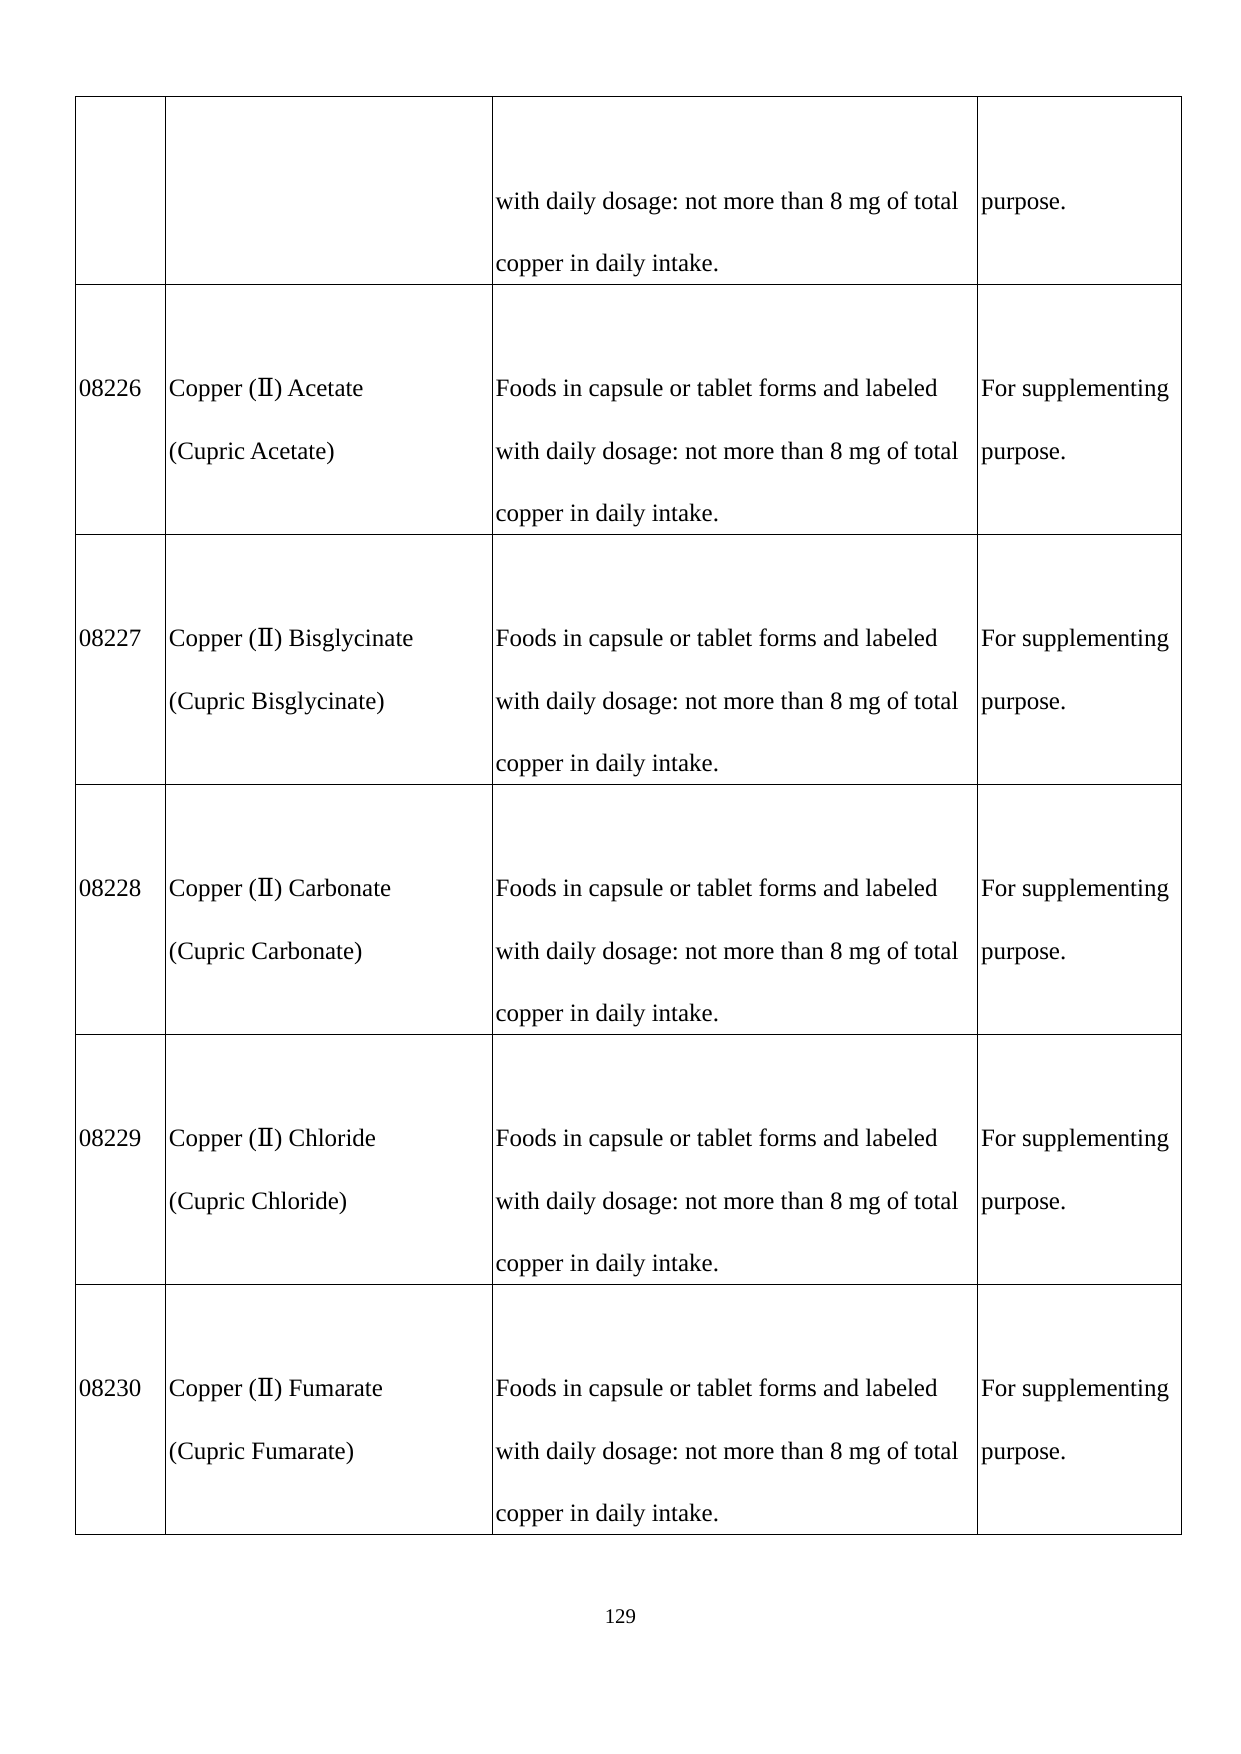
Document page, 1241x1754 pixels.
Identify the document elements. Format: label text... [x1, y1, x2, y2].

table_cell Copper (Ⅱ) Fumarate (Cupric Fumarate) [166, 1285, 492, 1534]
table_cell Foods in capsule or tablet forms and labeled with daily dosage: not more than 8 mg of total copper in daily intake. [493, 535, 977, 784]
table_cell For supplementing purpose. [978, 285, 1181, 534]
table_cell 08226 [76, 285, 165, 534]
table_cell Copper (Ⅱ) Bisglycinate (Cupric Bisglycinate) [166, 535, 492, 784]
table_cell with daily dosage: not more than 8 mg of total copper in daily intake. [493, 97, 977, 284]
table_cell Copper (Ⅱ) Carbonate (Cupric Carbonate) [166, 785, 492, 1034]
table_cell Foods in capsule or tablet forms and labeled with daily dosage: not more than 8 mg of total copper in daily intake. [493, 285, 977, 534]
table_cell 08229 [76, 1035, 165, 1284]
table_cell Foods in capsule or tablet forms and labeled with daily dosage: not more than 8 mg of total copper in daily intake. [493, 1035, 977, 1284]
table_cell [76, 97, 165, 284]
table_cell [166, 97, 492, 284]
table_cell 08230 [76, 1285, 165, 1534]
table_cell For supplementing purpose. [978, 1285, 1181, 1534]
table_cell 08228 [76, 785, 165, 1034]
table_cell Copper (Ⅱ) Acetate (Cupric Acetate) [166, 285, 492, 534]
table_cell 08227 [76, 535, 165, 784]
table_cell Copper (Ⅱ) Chloride (Cupric Chloride) [166, 1035, 492, 1284]
table_cell For supplementing purpose. [978, 1035, 1181, 1284]
table_cell Foods in capsule or tablet forms and labeled with daily dosage: not more than 8 mg of total copper in daily intake. [493, 1285, 977, 1534]
table_cell For supplementing purpose. [978, 535, 1181, 784]
table_cell purpose. [978, 97, 1181, 284]
table_cell For supplementing purpose. [978, 785, 1181, 1034]
table_cell Foods in capsule or tablet forms and labeled with daily dosage: not more than 8 mg of total copper in daily intake. [493, 785, 977, 1034]
